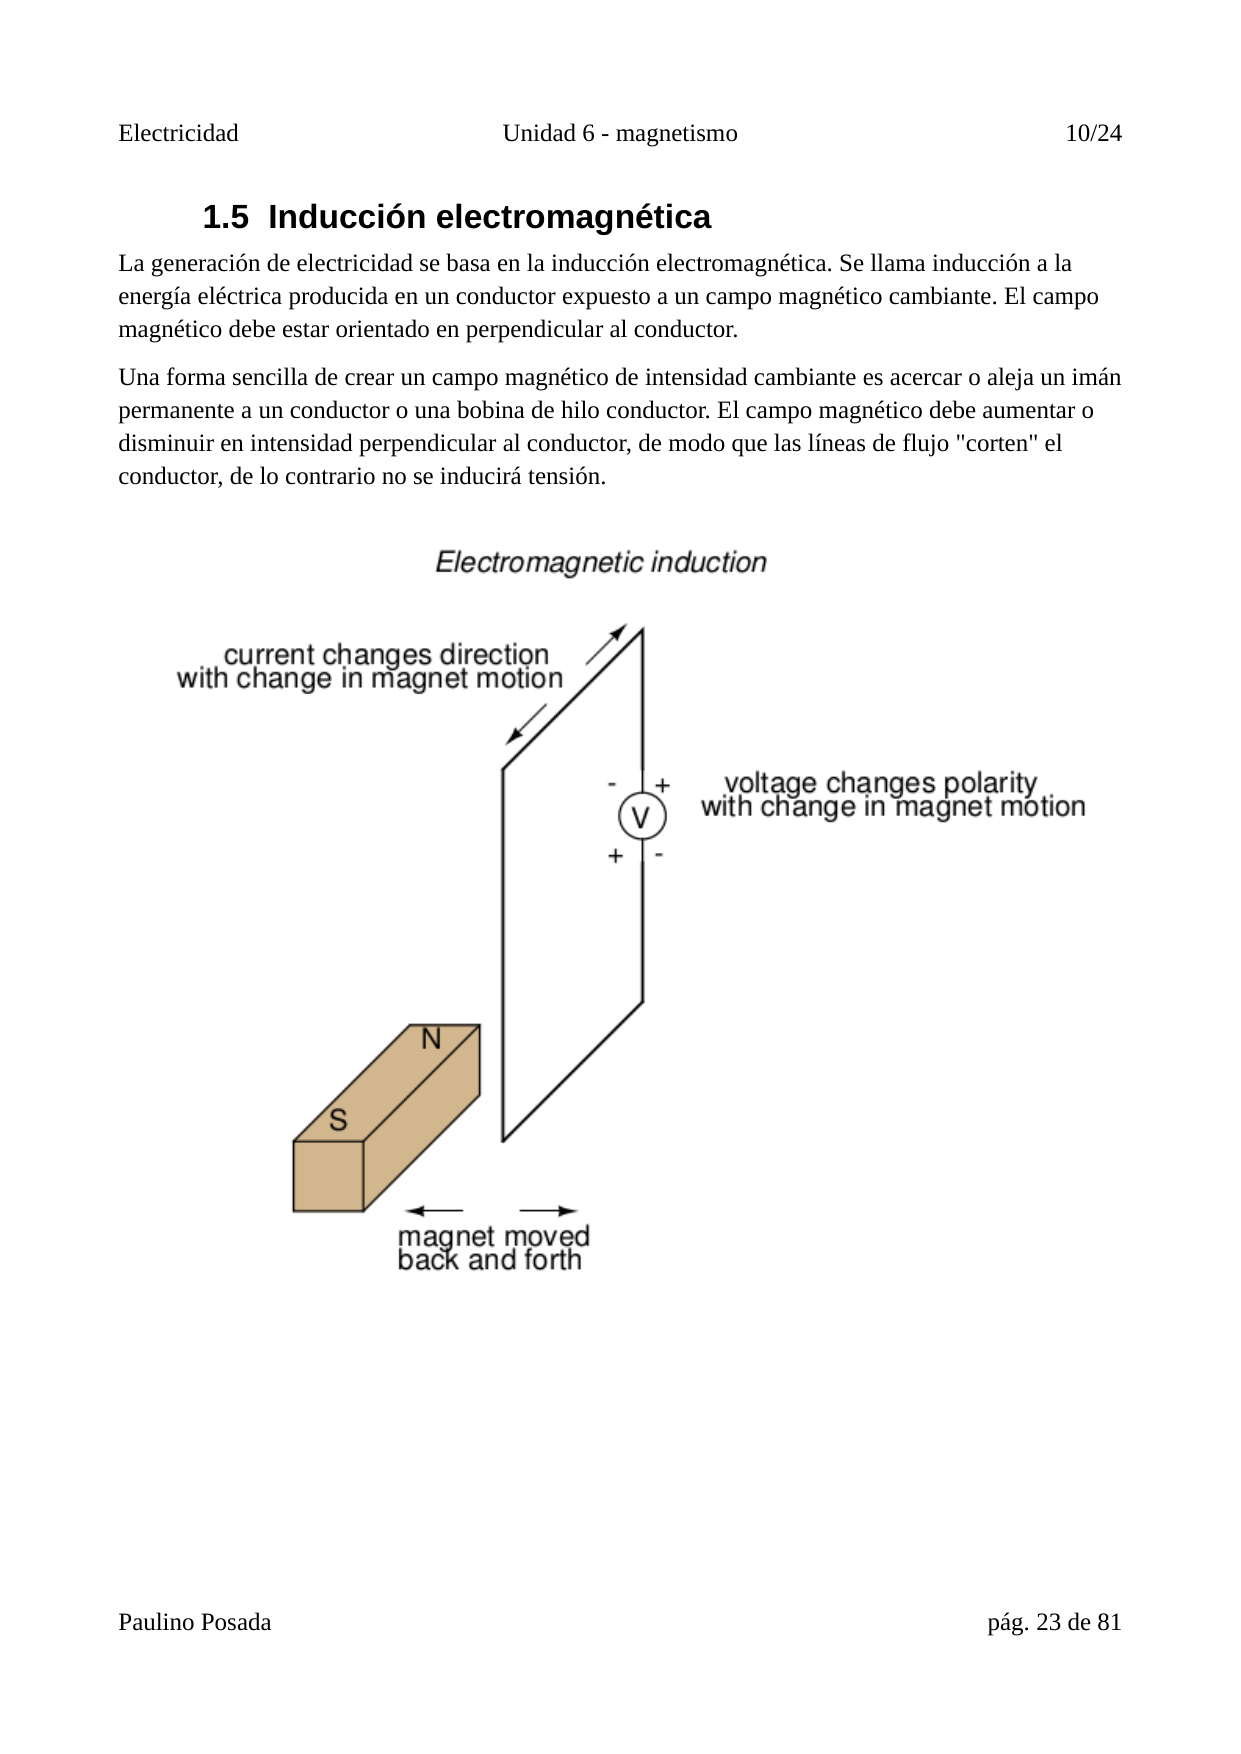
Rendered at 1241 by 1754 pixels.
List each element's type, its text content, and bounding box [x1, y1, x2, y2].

subtitle Inducción electromagnética [193, 197, 1122, 236]
text La generación de electricidad se basa en la inducción electromagnética. Se llama inducción a la energía eléctrica producida en un conductor expuesto a un campo magnético cambiante. El campo magnético debe estar orientado en perpendicular al conductor. [118, 248, 1122, 343]
picture [124, 508, 1116, 1293]
text Una forma sencilla de crear un campo magnético de intensidad cambiante es acercar o aleja un imán permanente a un conductor o una bobina de hilo conductor. El campo magnético debe aumentar o disminuir en intensidad perpendicular al conductor, de modo que las líneas de flujo "corten" el conductor, de lo contrario no se inducirá tensión. [118, 362, 1122, 490]
